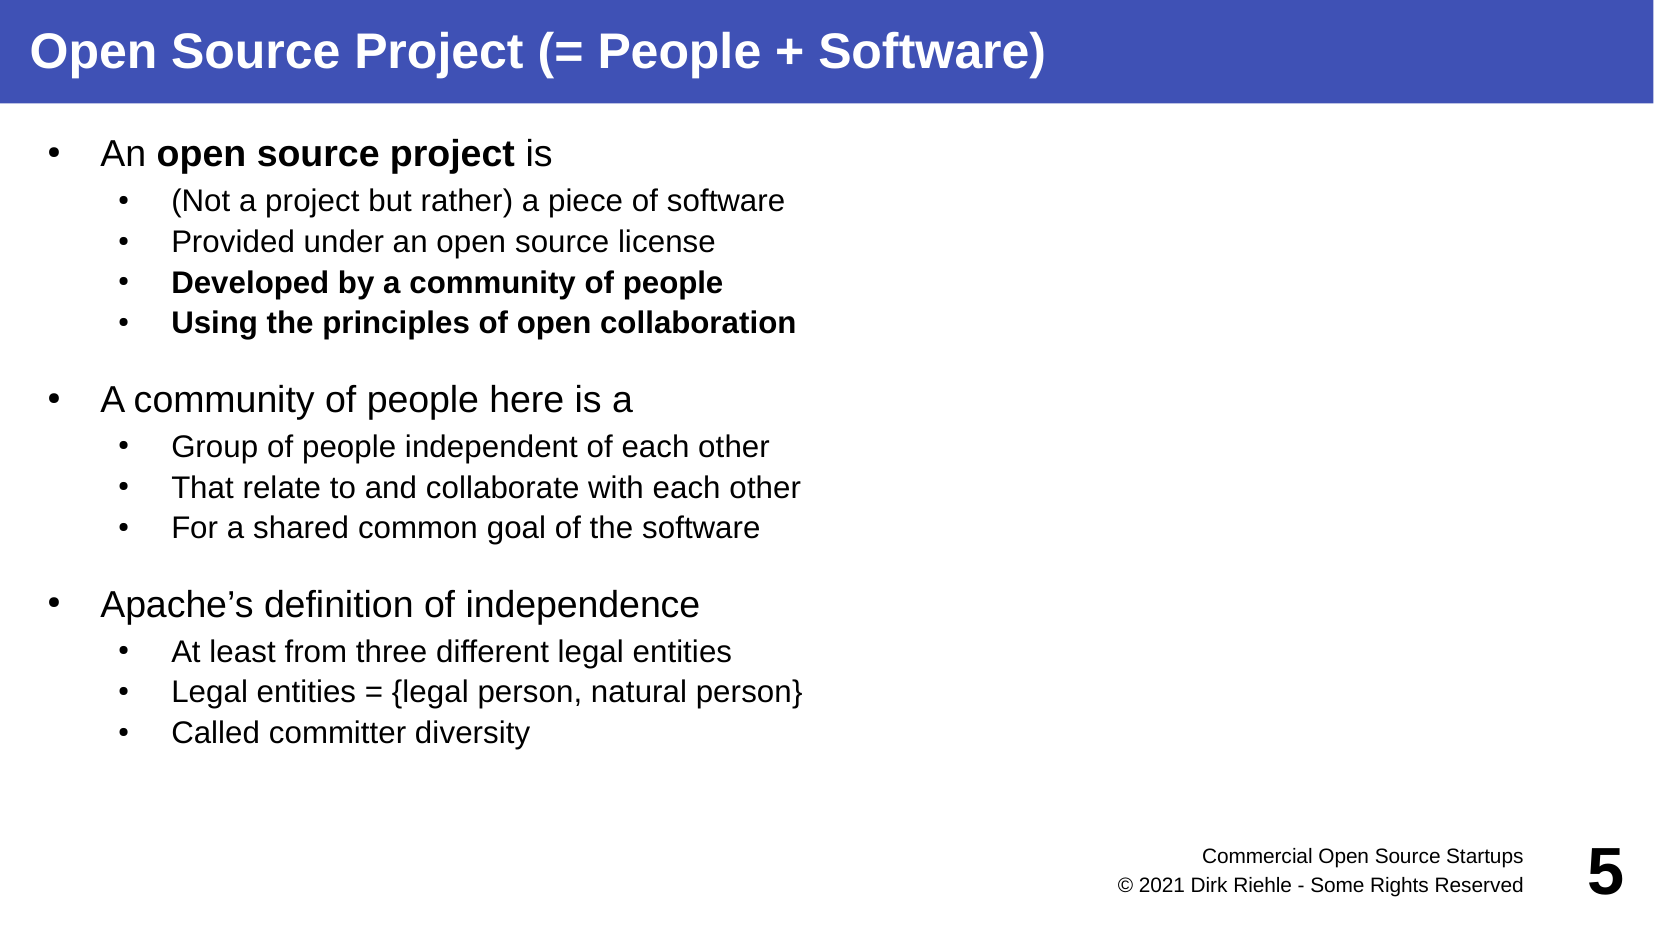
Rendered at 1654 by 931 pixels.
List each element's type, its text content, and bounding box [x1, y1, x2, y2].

title Open Source Project (= People + Software) [0, 0, 1654, 104]
list An open source project is (Not a project but rather) a piece of software Provided under an open source license Developed by a community of people Using the principles of open collaboration A community of people here is a Group of people independent of each other That relate to and collaborate with each other For a shared common goal of the software Apache’s definition of independence At least from three different legal entities Legal entities = {legal person, natural person} Called committer diversity [29, 132, 1625, 813]
